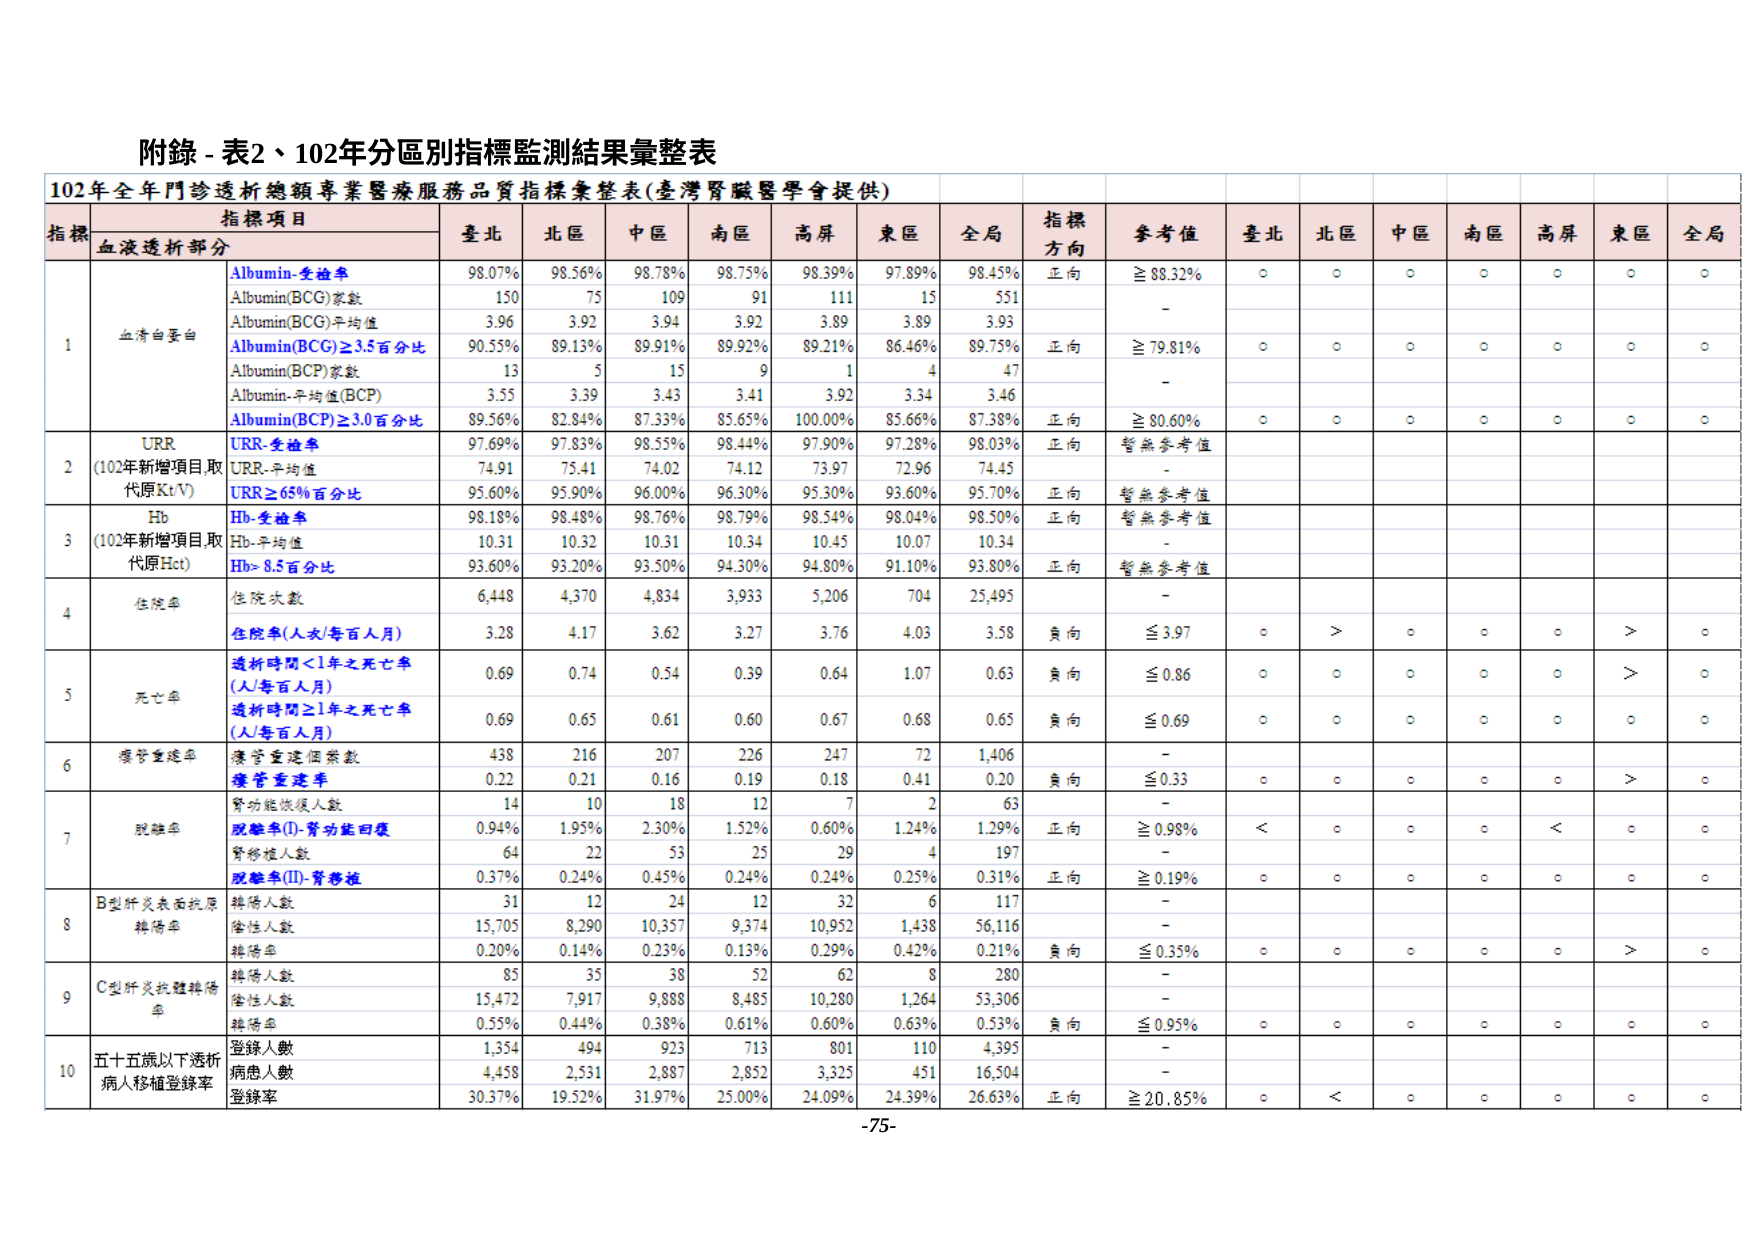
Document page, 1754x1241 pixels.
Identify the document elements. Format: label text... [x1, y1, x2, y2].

picture [43, 173, 1742, 1111]
subtitle 附錄 - 表2、102年分區別指標監測結果彙整表 [139, 125, 1669, 173]
